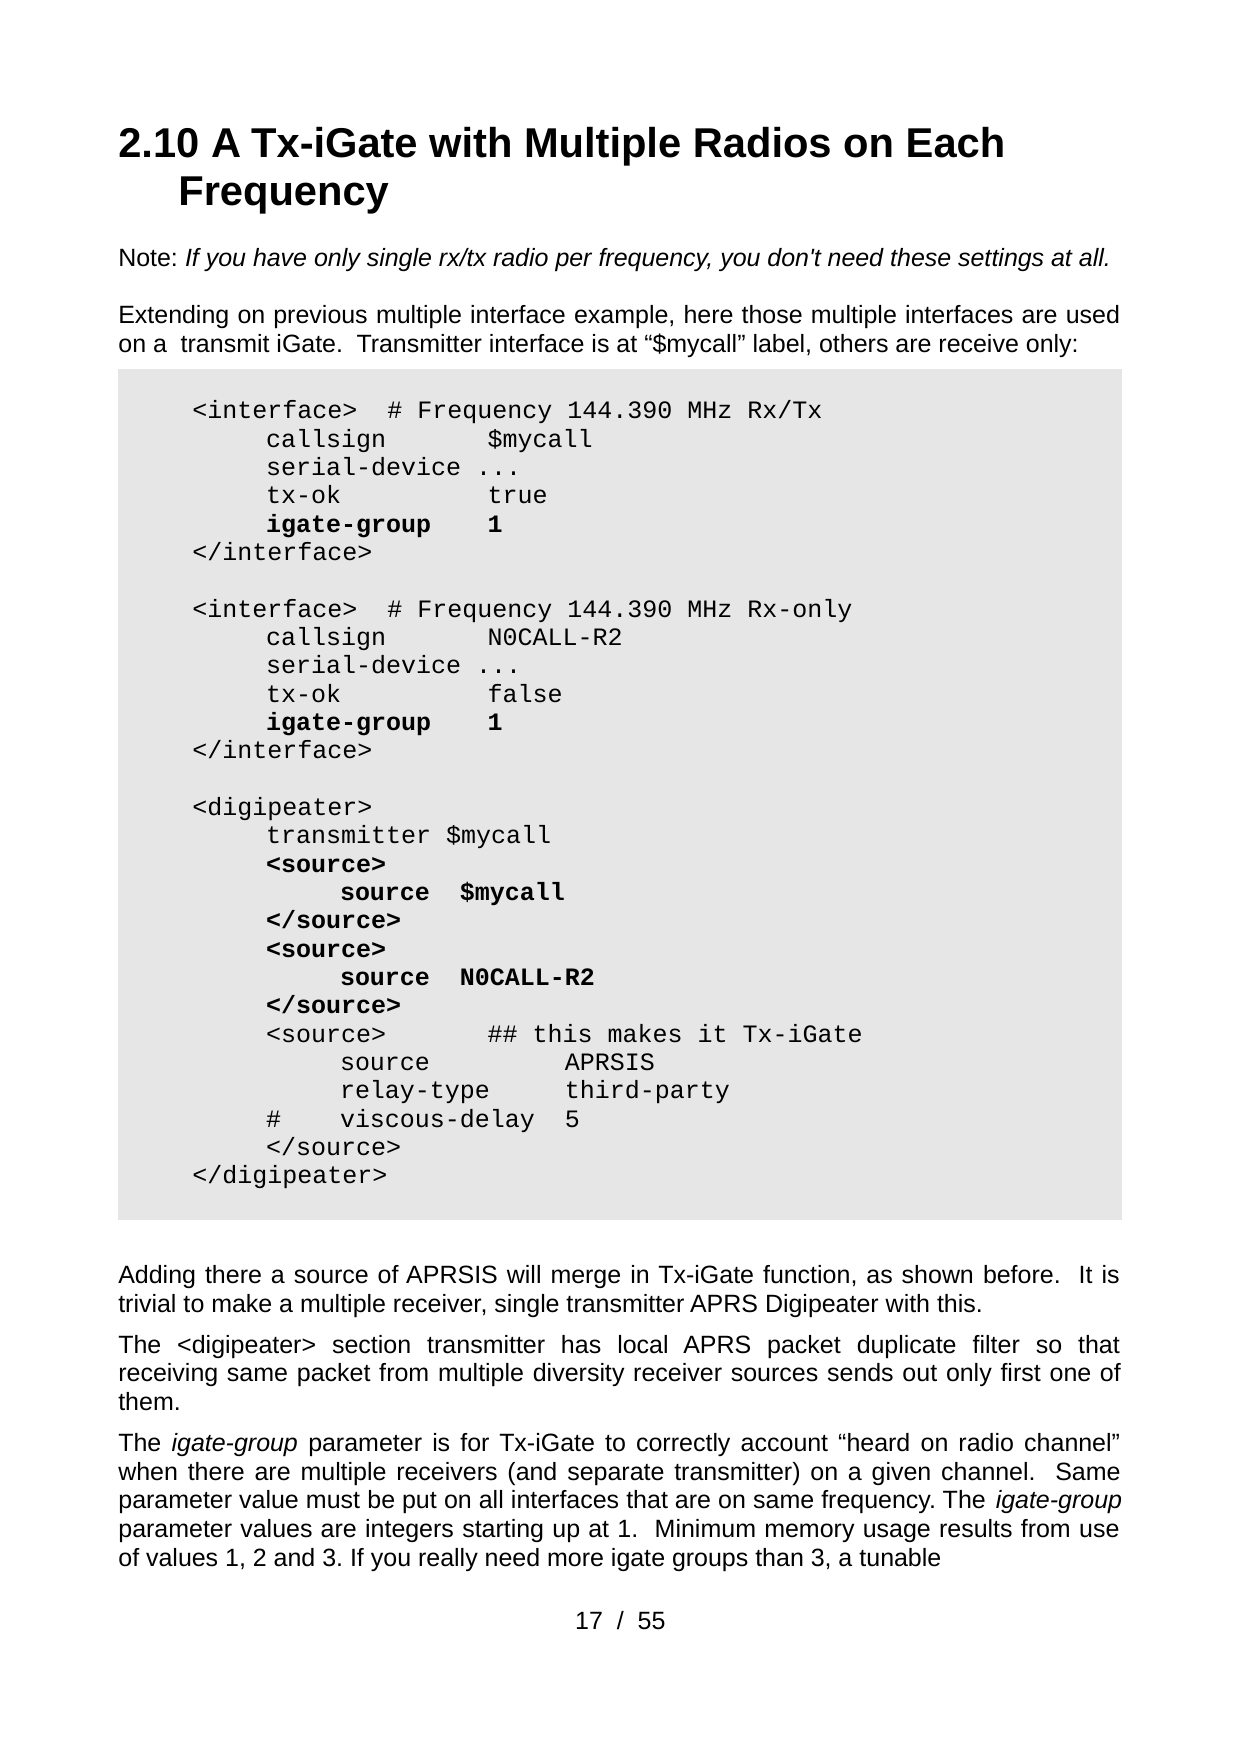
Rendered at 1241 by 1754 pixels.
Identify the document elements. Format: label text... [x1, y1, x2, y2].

text <digipeater> [118, 794, 1122, 823]
text </digipeater> [118, 1163, 1122, 1191]
text tx-ok false [118, 681, 1122, 709]
text <interface> # Frequency 144.390 MHz Rx/Tx [118, 398, 1122, 426]
text </source> [118, 908, 1122, 936]
text igate-group 1 [118, 511, 1122, 539]
text The <digipeater> section transmitter has local APRS packet duplicate filter so that receiving same packet from multiple diversity receiver sources sends out only first one of them. [118, 1330, 1122, 1416]
text igate-group 1 [118, 709, 1122, 738]
subtitle A Tx-iGate with Multiple Radios on Each Frequency [118, 118, 1122, 214]
text <interface> # Frequency 144.390 MHz Rx-only [118, 596, 1122, 624]
text serial-device ... [118, 454, 1122, 483]
text source N0CALL-R2 [118, 964, 1122, 993]
text # viscous-delay 5 [118, 1106, 1122, 1134]
text tx-ok true [118, 483, 1122, 511]
text The igate-group parameter is for Tx-iGate to correctly account “heard on radio channel” when there are multiple receivers (and separate transmitter) on a given channel. Same parameter value must be put on all interfaces that are on same frequency. The igate-group parameter values are integers starting up at 1. Minimum memory usage results from use of values 1, 2 and 3. If you really need more igate groups than 3, a tunable [118, 1428, 1122, 1571]
text callsign $mycall [118, 426, 1122, 454]
text source $mycall [118, 879, 1122, 908]
text </interface> [118, 539, 1122, 568]
text transmitter $mycall [118, 823, 1122, 851]
text Adding there a source of APRSIS will merge in Tx-iGate function, as shown before. It is trivial to make a multiple receiver, single transmitter APRS Digipeater with this. [118, 1260, 1122, 1318]
text </source> [118, 993, 1122, 1021]
text serial-device ... [118, 653, 1122, 681]
text </interface> [118, 738, 1122, 766]
text source APRSIS [118, 1049, 1122, 1078]
text relay-type third-party [118, 1078, 1122, 1106]
text <source> [118, 936, 1122, 964]
text Note: If you have only single rx/tx radio per frequency, you don't need these settings at all. [118, 243, 1122, 271]
text Extending on previous multiple interface example, here those multiple interfaces are used on a transmit iGate. Transmitter interface is at “$mycall” label, others are receive only: [118, 300, 1122, 358]
text callsign N0CALL-R2 [118, 624, 1122, 653]
text <source> ## this makes it Tx-iGate [118, 1021, 1122, 1049]
text <source> [118, 851, 1122, 879]
text </source> [118, 1134, 1122, 1163]
